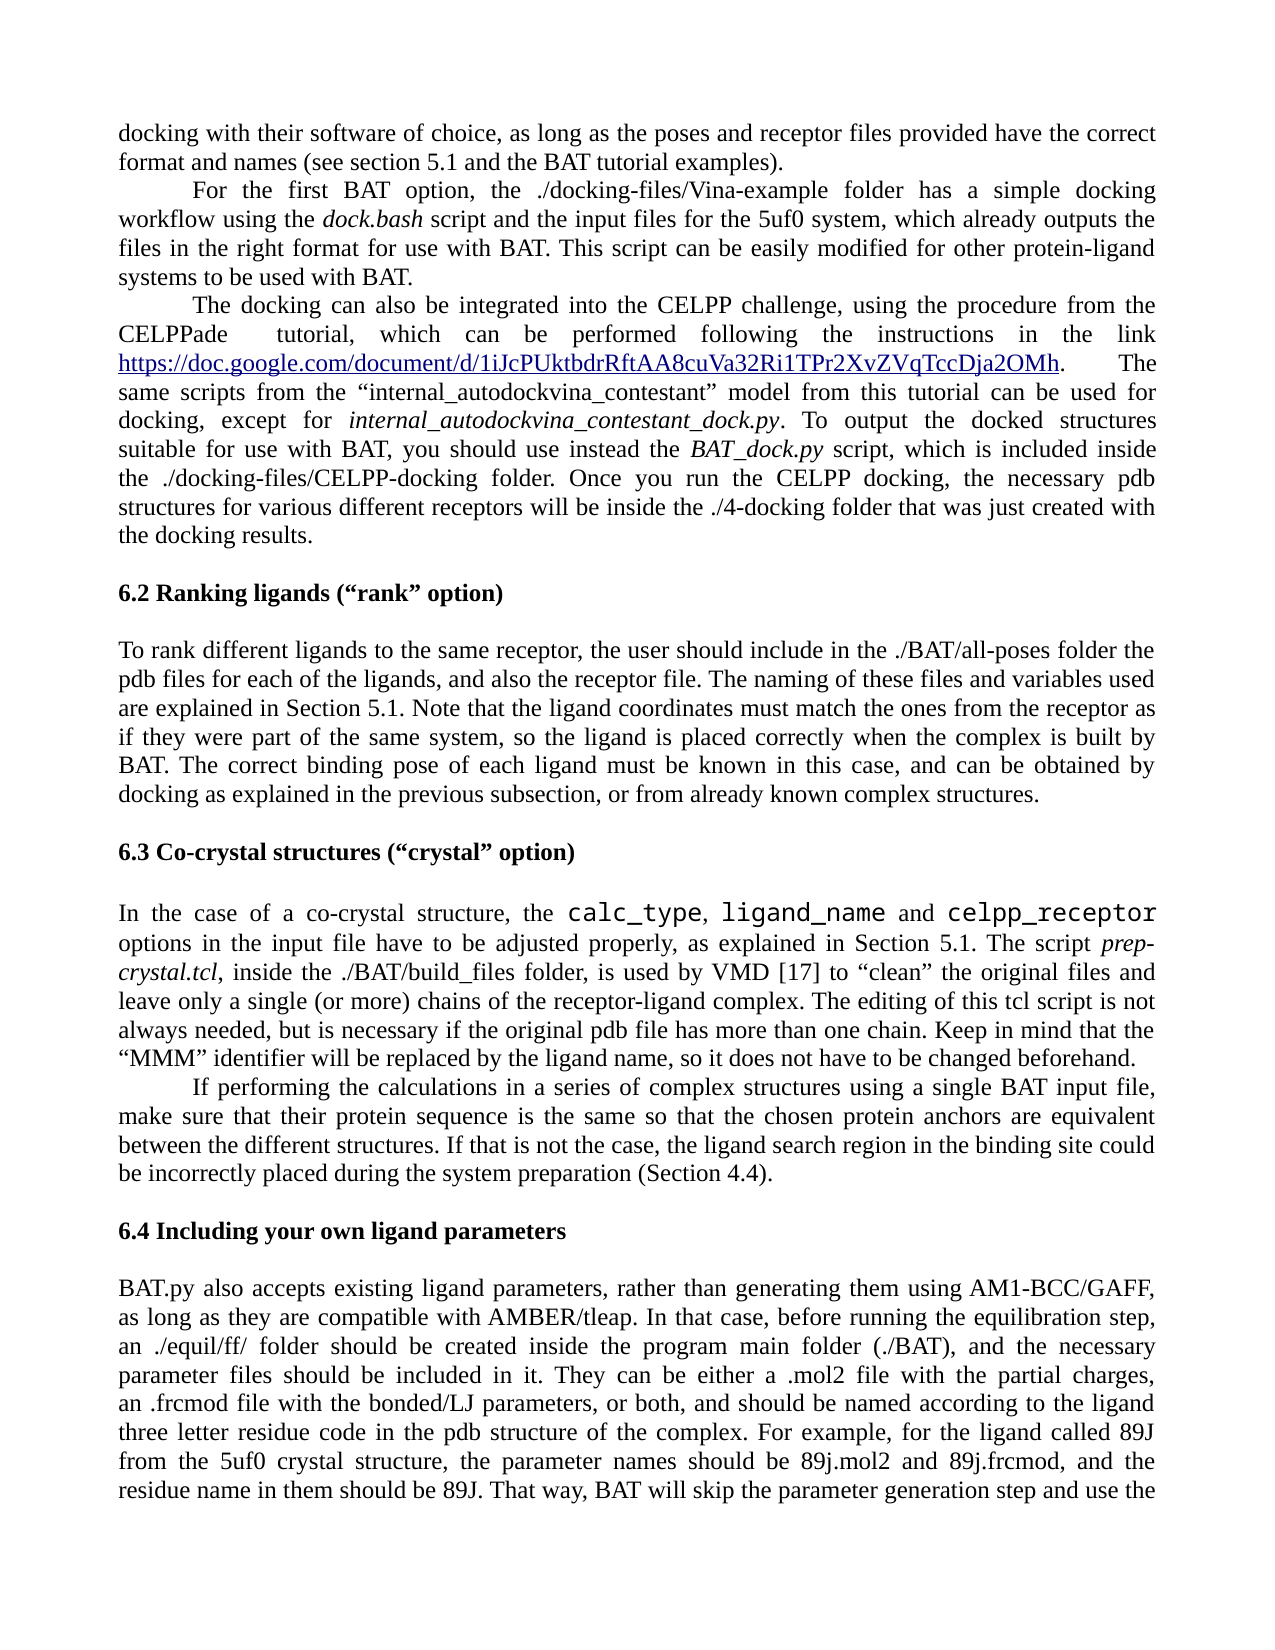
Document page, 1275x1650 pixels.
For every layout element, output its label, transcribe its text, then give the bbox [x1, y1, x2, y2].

text The docking can also be integrated into the CELPP challenge, using the procedure from the CELPPade tutorial, which can be performed following the instructions in the link https://doc.google.com/document/d/1iJcPUktbdrRftAA8cuVa32Ri1TPr2XvZVqTccDja2OMh. The same scripts from the “internal_autodockvina_contestant” model from this tutorial can be used for docking, except for internal_autodockvina_contestant_dock.py. To output the docked structures suitable for use with BAT, you should use instead the BAT_dock.py script, which is included inside the ./docking-files/CELPP-docking folder. Once you run the CELPP docking, the necessary pdb structures for various different receptors will be inside the ./4-docking folder that was just created with the docking results. [118, 291, 1157, 549]
text BAT.py also accepts existing ligand parameters, rather than generating them using AM1-BCC/GAFF, as long as they are compatible with AMBER/tleap. In that case, before running the equilibration step, an ./equil/ff/ folder should be created inside the program main folder (./BAT), and the necessary parameter files should be included in it. They can be either a .mol2 file with the partial charges, an .frcmod file with the bonded/LJ parameters, or both, and should be named according to the ligand three letter residue code in the pdb structure of the complex. For example, for the ligand called 89J from the 5uf0 crystal structure, the parameter names should be 89j.mol2 and 89j.frcmod, and the residue name in them should be 89J. That way, BAT will skip the parameter generation step and use the [118, 1273, 1157, 1503]
text In the case of a co-crystal structure, the calc_type, ligand_name and celpp_receptor options in the input file have to be adjusted properly, as explained in Section 5.1. The script prep-crystal.tcl, inside the ./BAT/build_files folder, is used by VMD [17] to “clean” the original files and leave only a single (or more) chains of the receptor-ligand complex. The editing of this tcl script is not always needed, but is necessary if the original pdb file has more than one chain. Keep in mind that the “MMM” identifier will be replaced by the ligand name, so it does not have to be changed beforehand. [118, 894, 1157, 1072]
text 6.2 Ranking ligands (“rank” option) [118, 578, 1157, 607]
text 6.4 Including your own ligand parameters [118, 1216, 1157, 1245]
text For the first BAT option, the ./docking-files/Vina-example folder has a simple docking workflow using the dock.bash script and the input files for the 5uf0 system, which already outputs the files in the right format for use with BAT. This script can be easily modified for other protein-ligand systems to be used with BAT. [118, 176, 1157, 291]
text 6.3 Co-crystal structures (“crystal” option) [118, 837, 1157, 866]
text docking with their software of choice, as long as the poses and receptor files provided have the correct format and names (see section 5.1 and the BAT tutorial examples). [118, 118, 1157, 176]
text If performing the calculations in a series of complex structures using a single BAT input file, make sure that their protein sequence is the same so that the chosen protein anchors are equivalent between the different structures. If that is not the case, the ligand search region in the binding site could be incorrectly placed during the system preparation (Section 4.4). [118, 1072, 1157, 1187]
text To rank different ligands to the same receptor, the user should include in the ./BAT/all-poses folder the pdb files for each of the ligands, and also the receptor file. The naming of these files and variables used are explained in Section 5.1. Note that the ligand coordinates must match the ones from the receptor as if they were part of the same system, so the ligand is placed correctly when the complex is built by BAT. The correct binding pose of each ligand must be known in this case, and can be obtained by docking as explained in the previous subsection, or from already known complex structures. [118, 636, 1157, 808]
